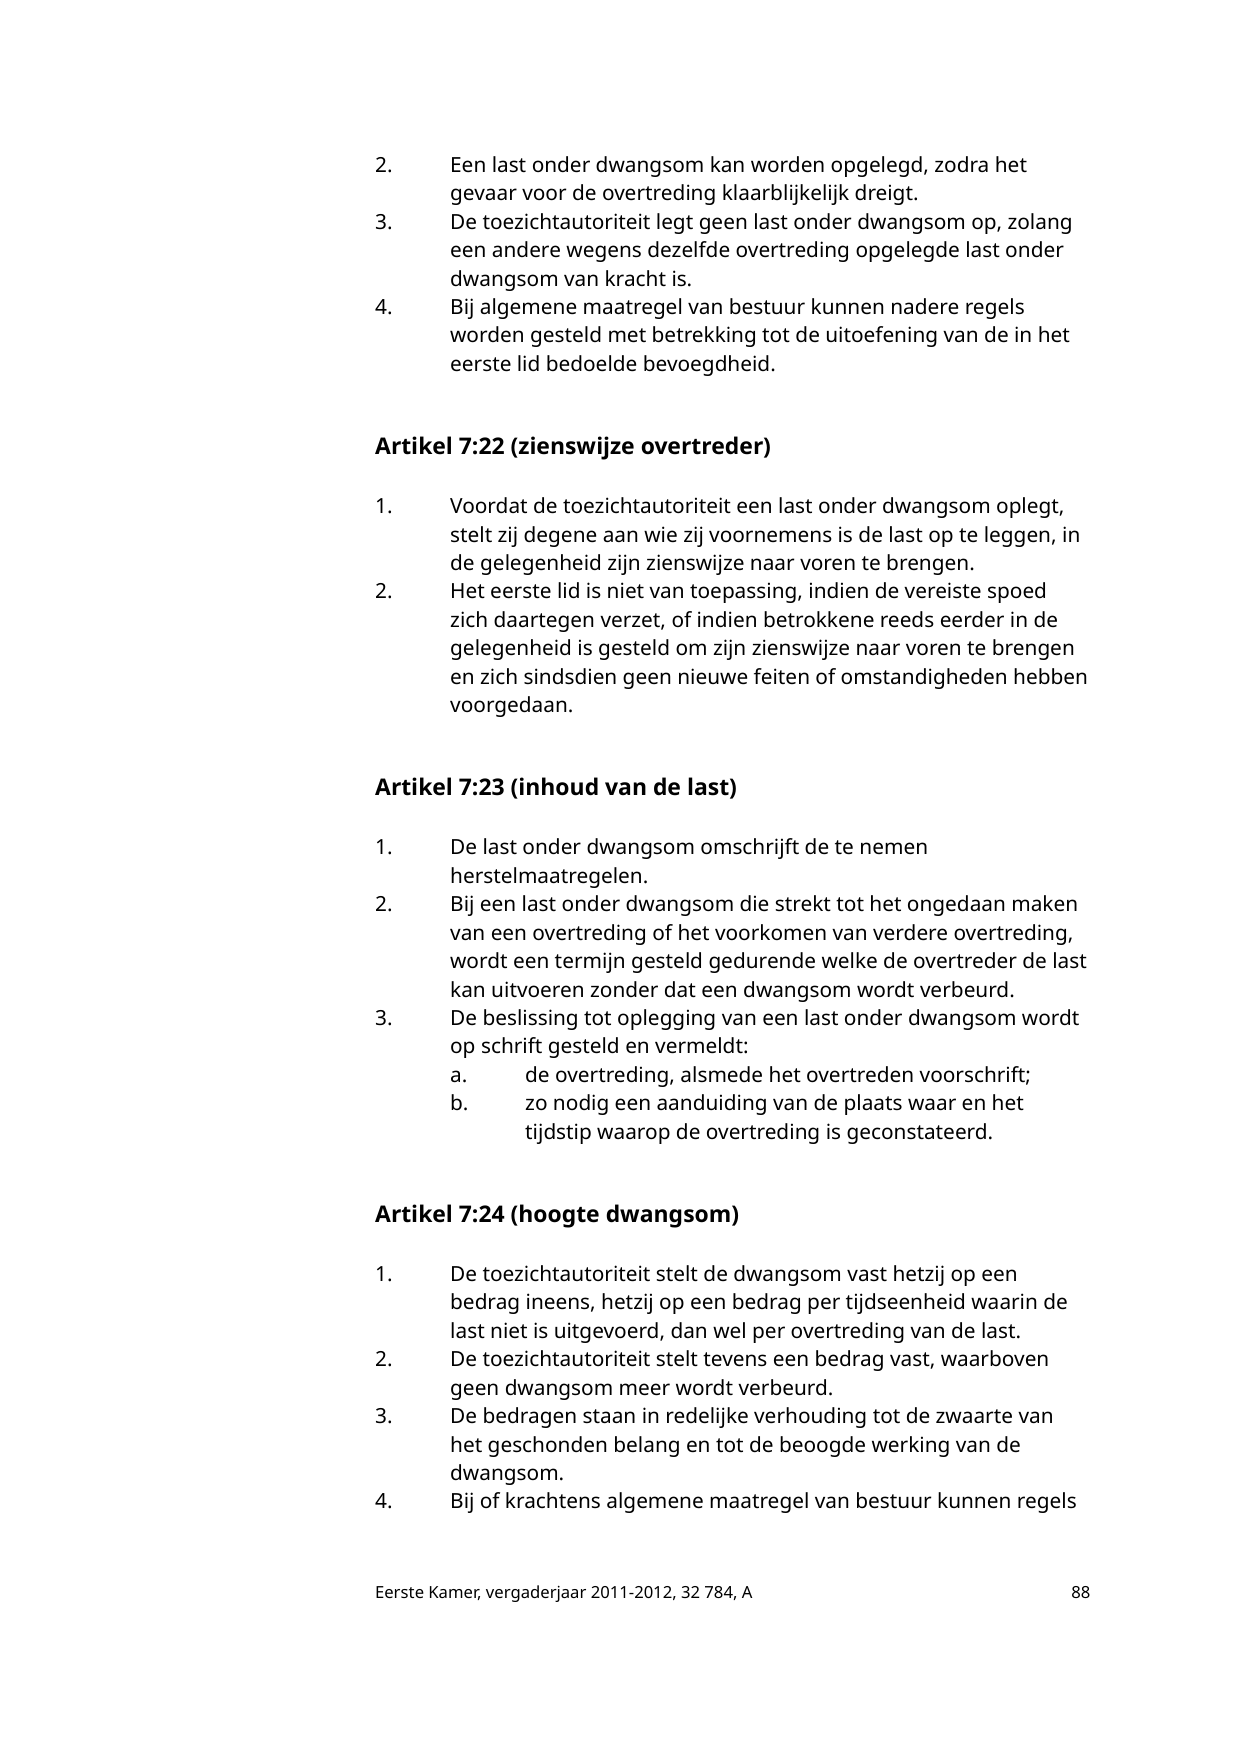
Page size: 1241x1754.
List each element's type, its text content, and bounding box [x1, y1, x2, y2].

list Het eerste lid is niet van toepassing, indien de vereiste spoed zich daartegen verzet, of indien betrokkene reeds eerder in de gelegenheid is gesteld om zijn zienswijze naar voren te brengen en zich sindsdien geen nieuwe feiten of omstandigheden hebben voorgedaan. [375, 577, 1090, 719]
list De toezichtautoriteit legt geen last onder dwangsom op, zolang een andere wegens dezelfde overtreding opgelegde last onder dwangsom van kracht is. [375, 207, 1090, 292]
list de overtreding, alsmede het overtreden voorschrift; [450, 1060, 1090, 1088]
list De beslissing tot oplegging van een last onder dwangsom wordt op schrift gesteld en vermeldt: [375, 1003, 1090, 1060]
list De last onder dwangsom omschrijft de te nemen herstelmaatregelen. [375, 832, 1090, 889]
list De toezichtautoriteit stelt tevens een bedrag vast, waarboven geen dwangsom meer wordt verbeurd. [375, 1344, 1090, 1401]
subtitle Artikel 7:24 (hoogte dwangsom) [375, 1198, 1090, 1229]
list De bedragen staan in redelijke verhouding tot de zwaarte van het geschonden belang en tot de beoogde werking van de dwangsom. [375, 1401, 1090, 1487]
list Bij algemene maatregel van bestuur kunnen nadere regels worden gesteld met betrekking tot de uitoefening van de in het eerste lid bedoelde bevoegdheid. [375, 292, 1090, 377]
subtitle Artikel 7:22 (zienswijze overtreder) [375, 430, 1090, 461]
list zo nodig een aanduiding van de plaats waar en het tijdstip waarop de overtreding is geconstateerd. [450, 1088, 1090, 1145]
list De toezichtautoriteit stelt de dwangsom vast hetzij op een bedrag ineens, hetzij op een bedrag per tijdseenheid waarin de last niet is uitgevoerd, dan wel per overtreding van de last. [375, 1259, 1090, 1344]
list Een last onder dwangsom kan worden opgelegd, zodra het gevaar voor de overtreding klaarblijkelijk dreigt. [375, 150, 1090, 207]
list Voordat de toezichtautoriteit een last onder dwangsom oplegt, stelt zij degene aan wie zij voornemens is de last op te leggen, in de gelegenheid zijn zienswijze naar voren te brengen. [375, 491, 1090, 577]
subtitle Artikel 7:23 (inhoud van de last) [375, 771, 1090, 802]
list Bij of krachtens algemene maatregel van bestuur kunnen regels [375, 1487, 1090, 1515]
list Bij een last onder dwangsom die strekt tot het ongedaan maken van een overtreding of het voorkomen van verdere overtreding, wordt een termijn gesteld gedurende welke de overtreder de last kan uitvoeren zonder dat een dwangsom wordt verbeurd. [375, 889, 1090, 1003]
